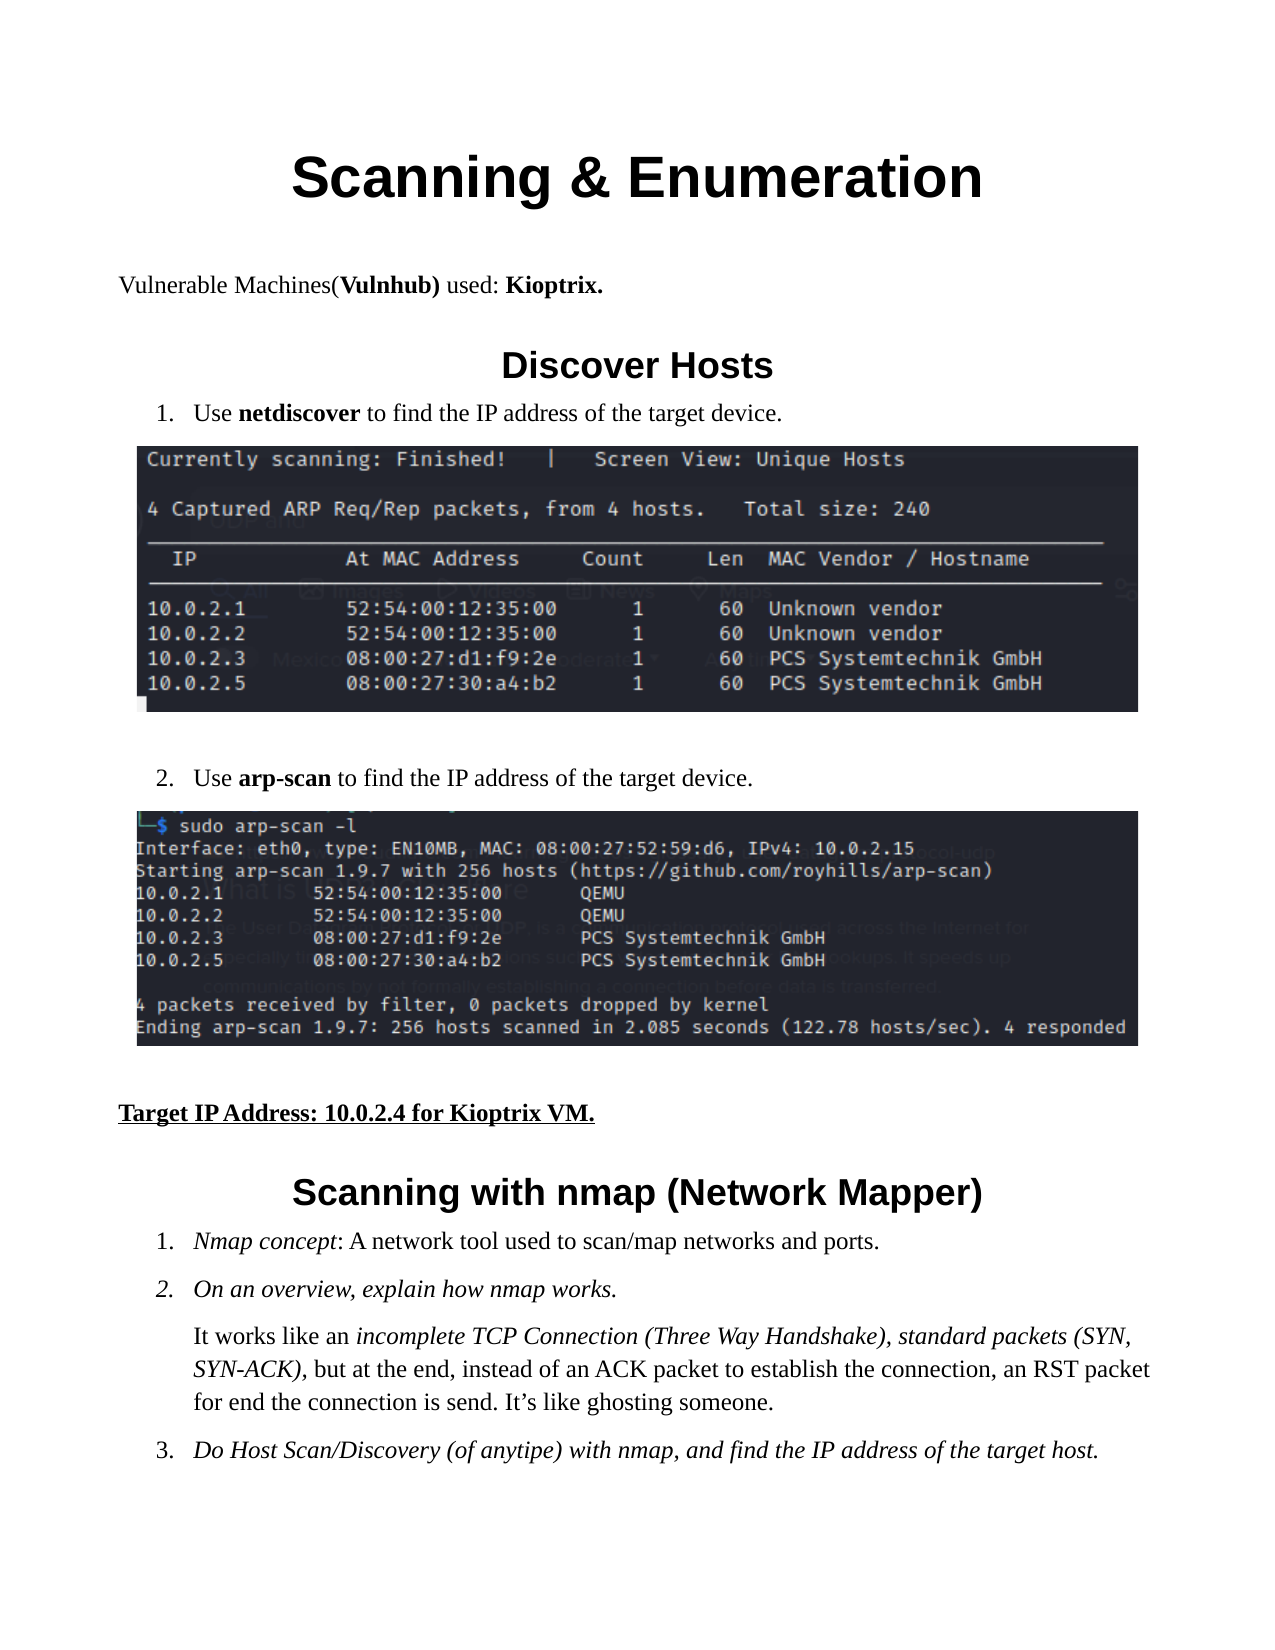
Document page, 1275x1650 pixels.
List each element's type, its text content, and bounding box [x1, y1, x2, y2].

list Do Host Scan/Discovery (of anytipe) with nmap, and find the IP address of the target host. [156, 1435, 1157, 1464]
subtitle Discover Hosts [118, 343, 1157, 386]
list On an overview, explain how nmap works. [156, 1274, 1157, 1302]
title Scanning & Enumeration [118, 143, 1157, 210]
picture [136, 446, 1139, 712]
text Vulnerable Machines(Vulnhub) used: Kioptrix. [118, 270, 1157, 299]
list Use netdiscover to find the IP address of the target device. [156, 398, 1157, 427]
list Nmap concept: A network tool used to scan/map networks and ports. [156, 1226, 1157, 1255]
picture [136, 811, 1139, 1046]
list Use arp-scan to find the IP address of the target device. [156, 763, 1157, 792]
list It works like an incomplete TCP Connection (Three Way Handshake), standard packets (SYN, SYN-ACK), but at the end, instead of an ACK packet to establish the connection, an RST packet for end the connection is send. It’s like ghosting someone. [156, 1321, 1157, 1416]
text Target IP Address: 10.0.2.4 for Kioptrix VM. [118, 1098, 1157, 1127]
subtitle Scanning with nmap (Network Mapper) [118, 1171, 1157, 1214]
